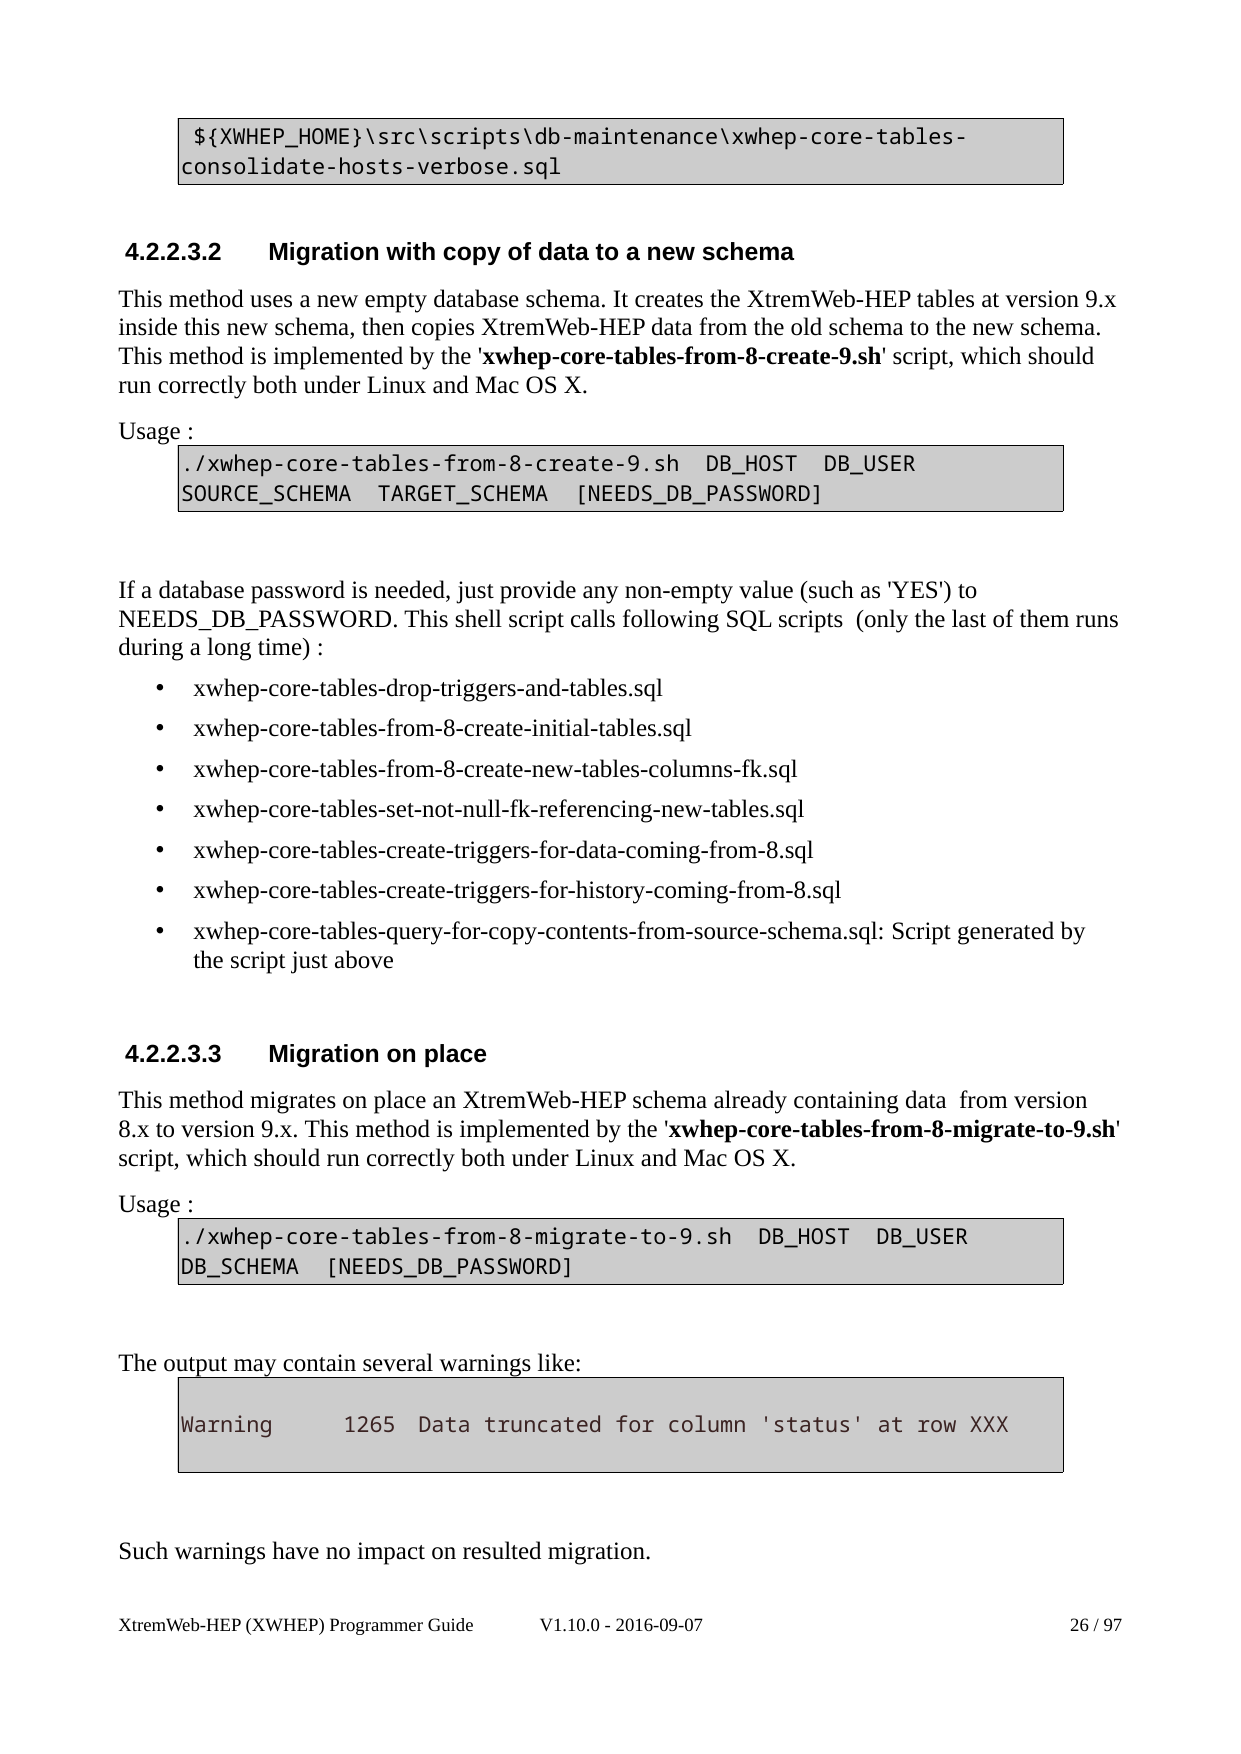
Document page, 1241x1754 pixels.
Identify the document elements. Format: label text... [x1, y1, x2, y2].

list xwhep-core-tables-from-8-create-new-tables-columns-fk.sql [156, 754, 1122, 783]
list xwhep-core-tables-set-not-null-fk-referencing-new-tables.sql [156, 794, 1122, 823]
list xwhep-core-tables-from-8-create-initial-tables.sql [156, 713, 1122, 742]
text ./xwhep-core-tables-from-8-migrate-to-9.sh DB_HOST DB_USER DB_SCHEMA [NEEDS_DB_PASSWORD] [179, 1219, 1063, 1284]
text ${XWHEP_HOME}\src\scripts\db-maintenance\xwhep-core-tables-consolidate-hosts-verbose.sql [179, 119, 1063, 184]
text Usage : [118, 416, 1122, 445]
list xwhep-core-tables-drop-triggers-and-tables.sql [156, 673, 1122, 702]
list xwhep-core-tables-query-for-copy-contents-from-source-schema.sql: Script generated by the script just above [156, 916, 1122, 974]
text This method migrates on place an XtremWeb-HEP schema already containing data from version 8.x to version 9.x. This method is implemented by the 'xwhep-core-tables-from-8-migrate-to-9.sh' script, which should run correctly both under Linux and Mac OS X. [118, 1085, 1122, 1172]
text Usage : [118, 1189, 1122, 1218]
subtitle Migration with copy of data to a new schema [118, 237, 1122, 266]
text ./xwhep-core-tables-from-8-create-9.sh DB_HOST DB_USER SOURCE_SCHEMA TARGET_SCHEMA [NEEDS_DB_PASSWORD] [179, 446, 1063, 511]
list xwhep-core-tables-create-triggers-for-history-coming-from-8.sql [156, 876, 1122, 904]
text Warning 1265 Data truncated for column 'status' at row XXX [179, 1406, 1063, 1436]
text This method uses a new empty database schema. It creates the XtremWeb-HEP tables at version 9.x inside this new schema, then copies XtremWeb-HEP data from the old schema to the new schema. This method is implemented by the 'xwhep-core-tables-from-8-create-9.sh' script, which should run correctly both under Linux and Mac OS X. [118, 284, 1122, 399]
list xwhep-core-tables-create-triggers-for-data-coming-from-8.sql [156, 835, 1122, 864]
subtitle Migration on place [118, 1039, 1122, 1068]
text If a database password is needed, just provide any non-empty value (such as 'YES') to NEEDS_DB_PASSWORD. This shell script calls following SQL scripts (only the last of them runs during a long time) : [118, 575, 1122, 661]
text Such warnings have no impact on resulted migration. [118, 1536, 1122, 1565]
text The output may contain several warnings like: [118, 1348, 1122, 1377]
